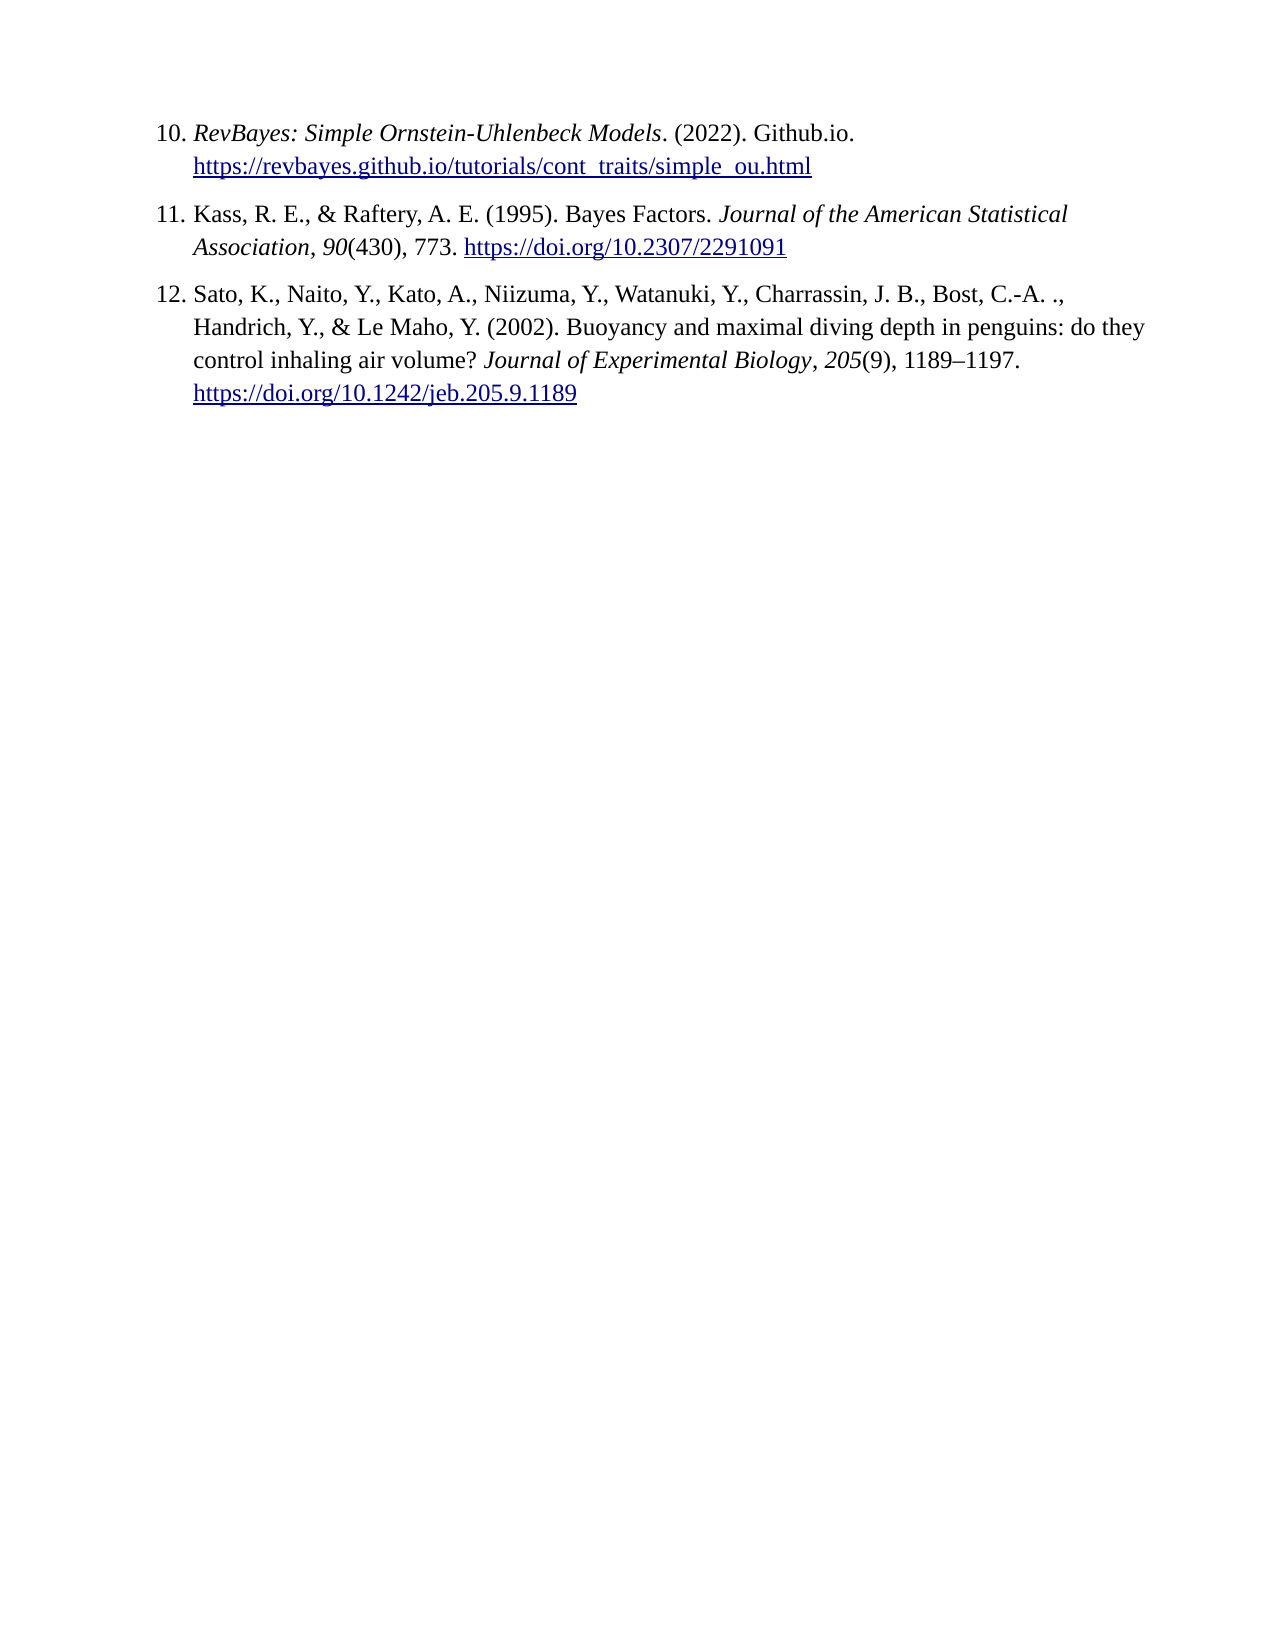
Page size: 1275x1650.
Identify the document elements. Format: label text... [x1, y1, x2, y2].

list Sato, K., Naito, Y., Kato, A., Niizuma, Y., Watanuki, Y., Charrassin, J. B., Bost, C.-A. ., Handrich, Y., & Le Maho, Y. (2002). Buoyancy and maximal diving depth in penguins: do they control inhaling air volume? Journal of Experimental Biology, 205(9), 1189–1197. https://doi.org/10.1242/jeb.205.9.1189 [156, 279, 1157, 407]
list RevBayes: Simple Ornstein-Uhlenbeck Models. (2022). Github.io. https://revbayes.github.io/tutorials/cont_traits/simple_ou.html [156, 118, 1157, 180]
list Kass, R. E., & Raftery, A. E. (1995). Bayes Factors. Journal of the American Statistical Association, 90(430), 773. https://doi.org/10.2307/2291091 [156, 199, 1157, 261]
